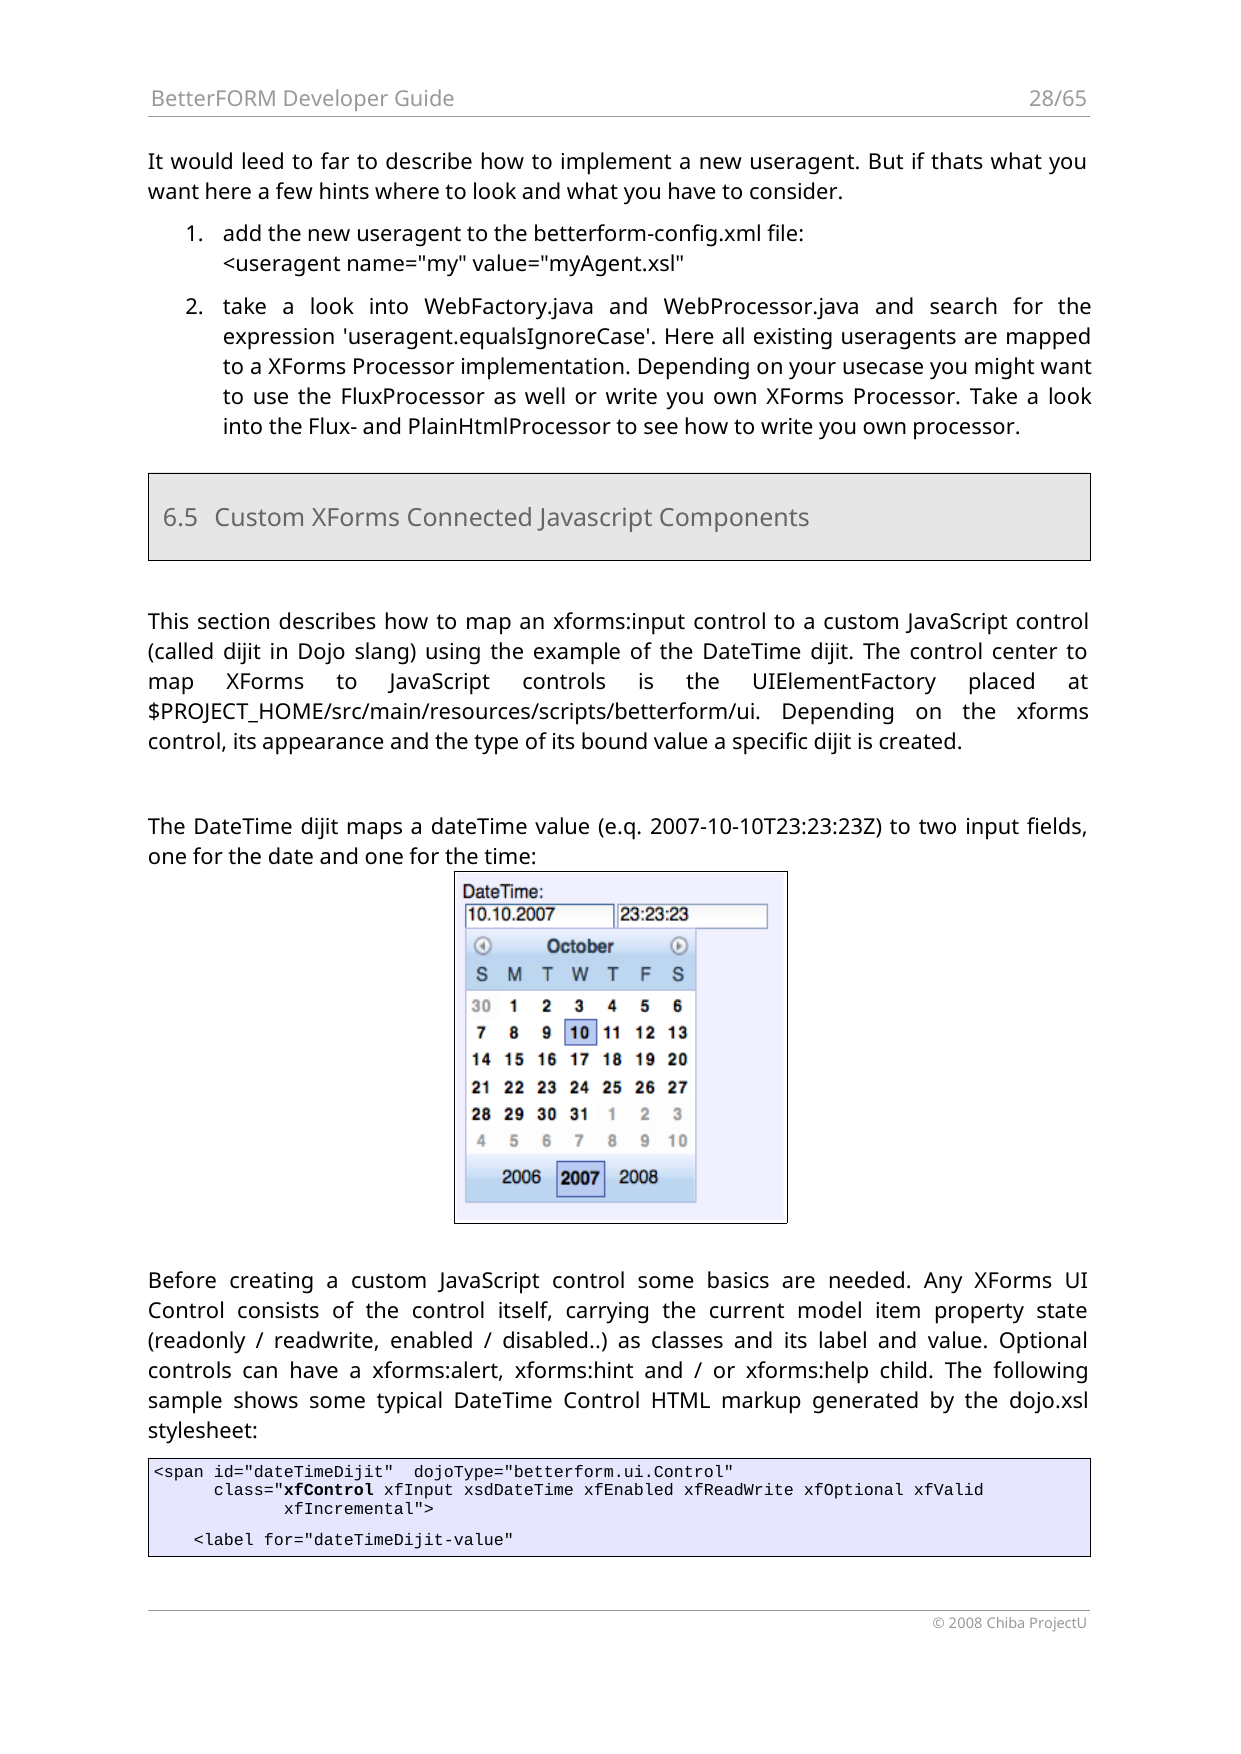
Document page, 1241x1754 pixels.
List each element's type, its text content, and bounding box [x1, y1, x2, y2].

list take a look into WebFactory.java and WebProcessor.java and search for the expression 'useragent.equalsIgnoreCase'. Here all existing useragents are mapped to a XForms Processor implementation. Depending on your usecase you might want to use the FluxProcessor as well or write you own XForms Processor. Take a look into the Flux- and PlainHtmlProcessor to see how to write you own processor. [185, 291, 1093, 441]
picture [456, 873, 784, 1220]
text The DateTime dijit maps a dateTime value (e.q. 2007-10-10T23:23:23Z) to two input fields, one for the date and one for the time: [148, 811, 1090, 871]
text It would leed to far to describe how to implement a new useragent. But if thats what you want here a few hints where to look and what you have to consider. [148, 146, 1090, 206]
list add the new useragent to the betterform-config.xml file: <useragent name="my" value="myAgent.xsl" [185, 218, 1093, 278]
subtitle Custom XForms Connected Javascript Components [149, 474, 1090, 560]
text Before creating a custom JavaScript control some basics are needed. Any XForms UI Control consists of the control itself, carrying the current model item property state (readonly / readwrite, enabled / disabled..) as classes and its label and value. Optional controls can have a xforms:alert, xforms:hint and / or xforms:help child. The following sample shows some typical DateTime Control HTML markup generated by the dojo.xsl stylesheet: [148, 1265, 1090, 1445]
text <span id="dateTimeDijit" dojoType="betterform.ui.Control" class="xfControl xfInput xsdDateTime xfEnabled xfReadWrite xfOptional xfValid xfIncremental"> [149, 1459, 1090, 1519]
text <label for="dateTimeDijit-value" [149, 1526, 1090, 1556]
text This section describes how to map an xforms:input control to a custom JavaScript control (called dijit in Dojo slang) using the example of the DateTime dijit. The control center to map XForms to JavaScript controls is the UIElementFactory placed at $PROJECT_HOME/src/main/resources/scripts/betterform/ui. Depending on the xforms control, its appearance and the type of its bound value a specific dijit is created. [148, 606, 1090, 756]
